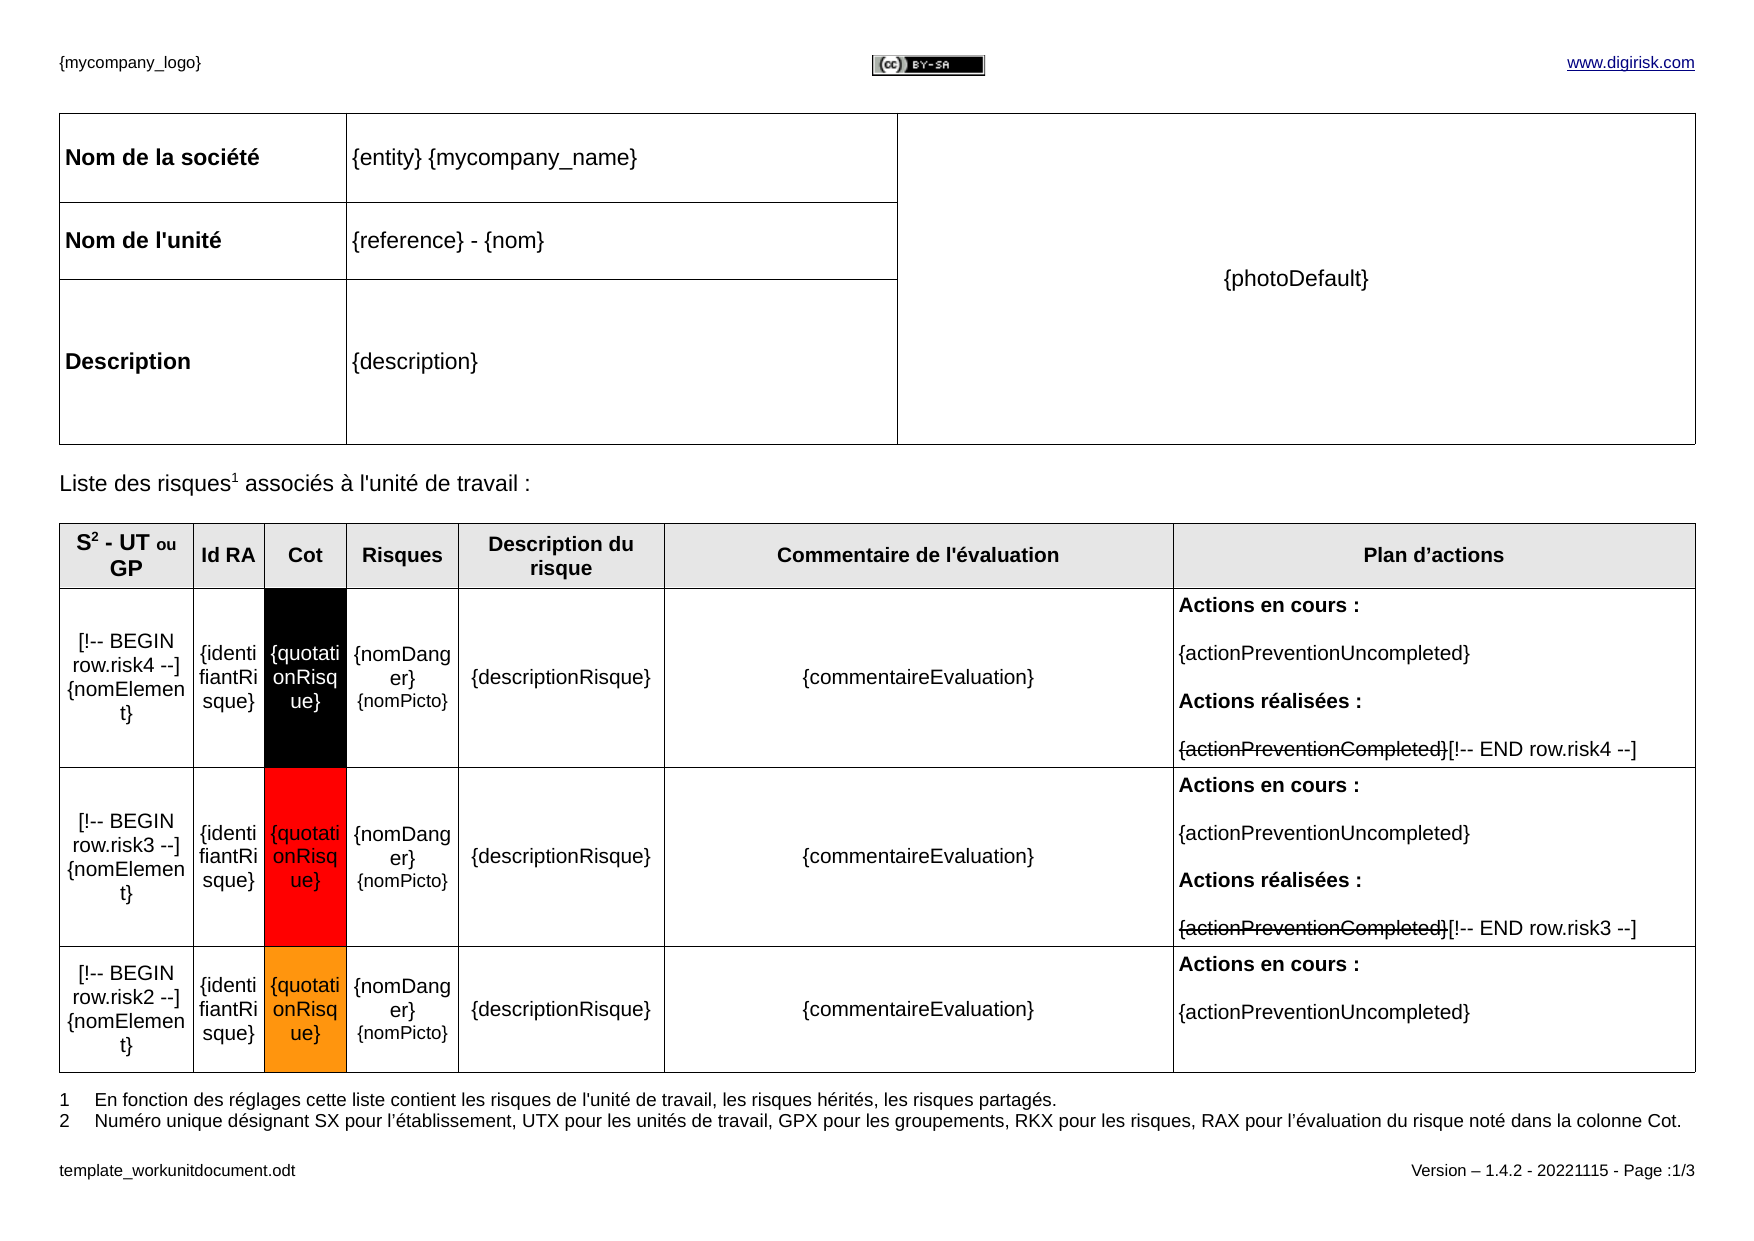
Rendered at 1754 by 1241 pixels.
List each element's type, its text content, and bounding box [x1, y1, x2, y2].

table_cell {nomDanger} {nomPicto} [347, 947, 458, 1072]
table_cell [!-- BEGIN row.risk2 --]{nomElement} [60, 947, 193, 1072]
table_cell {quotationRisque} [265, 947, 346, 1072]
table_cell Actions en cours : {actionPreventionUncompleted} Actions réalisées : {actionPreventionCompleted}[!-- END row.risk3 --] [1174, 768, 1695, 946]
table_header S - UT ou GP [60, 524, 193, 587]
table_cell {description} [347, 280, 897, 444]
table_cell Actions en cours : {actionPreventionUncompleted} Actions réalisées : {actionPreventionCompleted}[!-- END row.risk4 --] [1174, 589, 1695, 767]
text Liste des risques associés à l'unité de travail : [59, 470, 1695, 497]
table_cell Nom de l'unité [60, 203, 346, 279]
table_cell {reference} - {nom} [347, 203, 897, 279]
text En fonction des réglages cette liste contient les risques de l'unité de travail, les risques hérités, les risques partagés. [59, 1088, 1695, 1110]
picture [872, 55, 986, 76]
table_cell Actions en cours : {actionPreventionUncompleted} [1174, 947, 1695, 1072]
table_cell [!-- BEGIN row.risk4 --]{nomElement} [60, 589, 193, 767]
table_cell [!-- BEGIN row.risk3 --]{nomElement} [60, 768, 193, 946]
table_header Nom de la société [60, 114, 346, 202]
table_header Description du risque [459, 524, 664, 587]
table_cell {quotationRisque} [265, 589, 346, 767]
table_cell {identifiantRisque} [194, 947, 264, 1072]
table_cell {commentaireEvaluation} [665, 947, 1173, 1072]
table_cell {descriptionRisque} [459, 589, 664, 767]
table_cell Description [60, 280, 346, 444]
table_header Commentaire de l'évaluation [665, 524, 1173, 587]
table_cell {commentaireEvaluation} [665, 768, 1173, 946]
table_cell {identifiantRisque} [194, 589, 264, 767]
table_cell {commentaireEvaluation} [665, 589, 1173, 767]
table_header Cot [265, 524, 346, 587]
table_cell {identifiantRisque} [194, 768, 264, 946]
table_header Risques [347, 524, 458, 587]
table_header {entity} {mycompany_name} [347, 114, 897, 202]
table_cell {nomDanger} {nomPicto} [347, 768, 458, 946]
table_cell {descriptionRisque} [459, 768, 664, 946]
table_cell {quotationRisque} [265, 768, 346, 946]
table_header {photoDefault} [898, 114, 1695, 444]
table_cell {descriptionRisque} [459, 947, 664, 1072]
table_header Plan d’actions [1174, 524, 1695, 587]
table_header Id RA [194, 524, 264, 587]
table_cell {nomDanger} {nomPicto} [347, 589, 458, 767]
